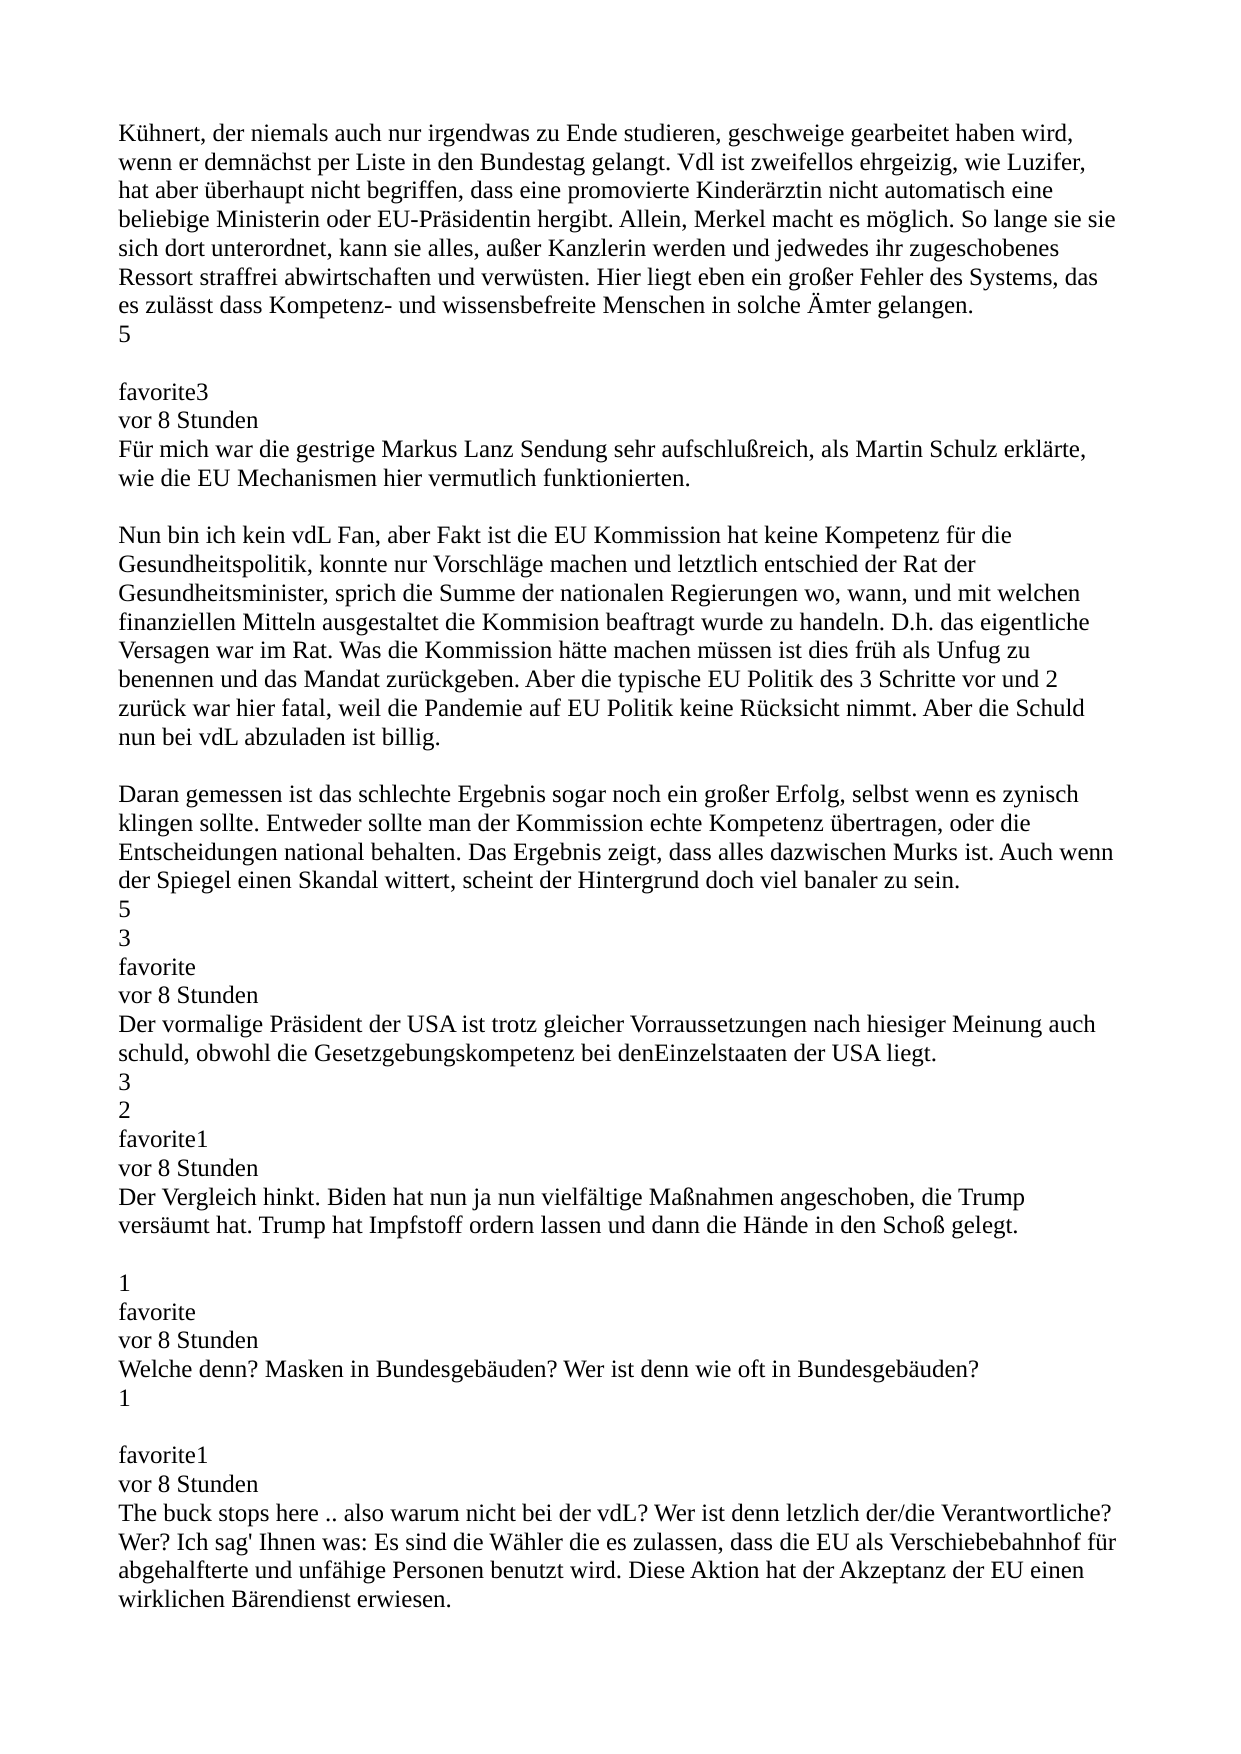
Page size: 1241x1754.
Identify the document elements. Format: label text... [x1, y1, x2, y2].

text Für mich war die gestrige Markus Lanz Sendung sehr aufschlußreich, als Martin Schulz erklärte, wie die EU Mechanismen hier vermutlich funktionierten. [118, 434, 1122, 492]
text 1 [118, 1268, 1122, 1297]
text favorite [118, 1297, 1122, 1326]
text vor 8 Stunden [118, 1153, 1122, 1182]
text 5 [118, 319, 1122, 348]
text vor 8 Stunden [118, 406, 1122, 434]
text 5 [118, 894, 1122, 923]
text Der Vergleich hinkt. Biden hat nun ja nun vielfältige Maßnahmen angeschoben, die Trump versäumt hat. Trump hat Impfstoff ordern lassen und dann die Hände in den Schoß gelegt. [118, 1182, 1122, 1239]
text vor 8 Stunden [118, 1469, 1122, 1498]
text vor 8 Stunden [118, 981, 1122, 1009]
text 3 [118, 1067, 1122, 1096]
text Kühnert, der niemals auch nur irgendwas zu Ende studieren, geschweige gearbeitet haben wird, wenn er demnächst per Liste in den Bundestag gelangt. Vdl ist zweifellos ehrgeizig, wie Luzifer, hat aber überhaupt nicht begriffen, dass eine promovierte Kinderärztin nicht automatisch eine beliebige Ministerin oder EU-Präsidentin hergibt. Allein, Merkel macht es möglich. So lange sie sie sich dort unterordnet, kann sie alles, außer Kanzlerin werden und jedwedes ihr zugeschobenes Ressort straffrei abwirtschaften und verwüsten. Hier liegt eben ein großer Fehler des Systems, das es zulässt dass Kompetenz- und wissensbefreite Menschen in solche Ämter gelangen. [118, 118, 1122, 319]
text favorite [118, 952, 1122, 981]
text vor 8 Stunden [118, 1326, 1122, 1354]
text 3 [118, 923, 1122, 952]
text Daran gemessen ist das schlechte Ergebnis sogar noch ein großer Erfolg, selbst wenn es zynisch klingen sollte. Entweder sollte man der Kommission echte Kompetenz übertragen, oder die Entscheidungen national behalten. Das Ergebnis zeigt, dass alles dazwischen Murks ist. Auch wenn der Spiegel einen Skandal wittert, scheint der Hintergrund doch viel banaler zu sein. [118, 779, 1122, 894]
text Der vormalige Präsident der USA ist trotz gleicher Vorraussetzungen nach hiesiger Meinung auch schuld, obwohl die Gesetzgebungskompetenz bei denEinzelstaaten der USA liegt. [118, 1009, 1122, 1067]
text Welche denn? Masken in Bundesgebäuden? Wer ist denn wie oft in Bundesgebäuden? [118, 1354, 1122, 1383]
text The buck stops here .. also warum nicht bei der vdL? Wer ist denn letzlich der/die Verantwortliche? Wer? Ich sag' Ihnen was: Es sind die Wähler die es zulassen, dass die EU als Verschiebebahnhof für abgehalfterte und unfähige Personen benutzt wird. Diese Aktion hat der Akzeptanz der EU einen wirklichen Bärendienst erwiesen. [118, 1498, 1122, 1613]
text favorite3 [118, 377, 1122, 406]
text favorite1 [118, 1441, 1122, 1469]
text Nun bin ich kein vdL Fan, aber Fakt ist die EU Kommission hat keine Kompetenz für die Gesundheitspolitik, konnte nur Vorschläge machen und letztlich entschied der Rat der Gesundheitsminister, sprich die Summe der nationalen Regierungen wo, wann, und mit welchen finanziellen Mitteln ausgestaltet die Kommision beaftragt wurde zu handeln. D.h. das eigentliche Versagen war im Rat. Was die Kommission hätte machen müssen ist dies früh als Unfug zu benennen und das Mandat zurückgeben. Aber die typische EU Politik des 3 Schritte vor und 2 zurück war hier fatal, weil die Pandemie auf EU Politik keine Rücksicht nimmt. Aber die Schuld nun bei vdL abzuladen ist billig. [118, 521, 1122, 751]
text 1 [118, 1383, 1122, 1412]
text favorite1 [118, 1124, 1122, 1153]
text 2 [118, 1096, 1122, 1124]
